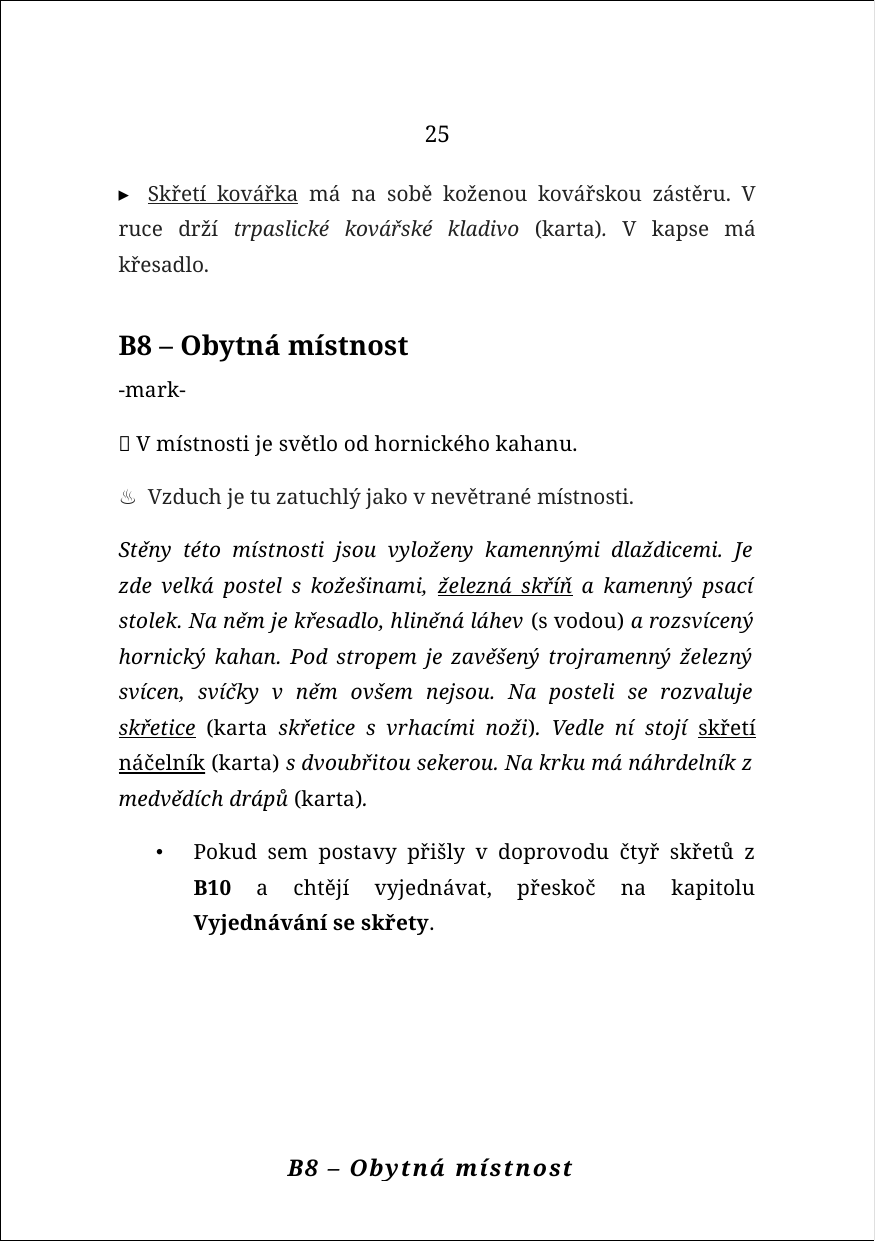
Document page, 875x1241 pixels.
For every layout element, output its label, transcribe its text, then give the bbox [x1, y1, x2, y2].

text Stěny této místnosti jsou vyloženy kamennými dlaždicemi. Je zde velká postel s kožešinami, železná skříň a kamenný psací stolek. Na něm je křesadlo, hliněná láhev (s vodou) a rozsvícený hornický kahan. Pod stropem je zavěšený trojramenný železný svícen, svíčky v něm ovšem nejsou. Na posteli se rozvaluje skřetice (karta skřetice s vrhacími noži). Vedle ní stojí skřetí náčelník (karta) s dvoubřitou sekerou. Na krku má náhrdelník z medvědích drápů (karta). [118, 535, 756, 812]
subtitle B8 – Obytná místnost [118, 327, 756, 364]
text ♨ Vzduch je tu zatuchlý jako v nevětrané místnosti. [118, 482, 756, 510]
text 💡 V místnosti je světlo od hornického kahanu. [118, 429, 756, 457]
text -mark- [118, 376, 756, 404]
list Pokud sem postavy přišly v doprovodu čtyř skřetů z B10 a chtějí vyjednávat, přeskoč na kapitolu Vyjednávání se skřety. [156, 837, 756, 937]
text ▸ Skřetí kovářka má na sobě koženou kovářskou zástěru. V ruce drží trpaslické kovářské kladivo (karta). V kapse má křesadlo. [118, 179, 756, 278]
